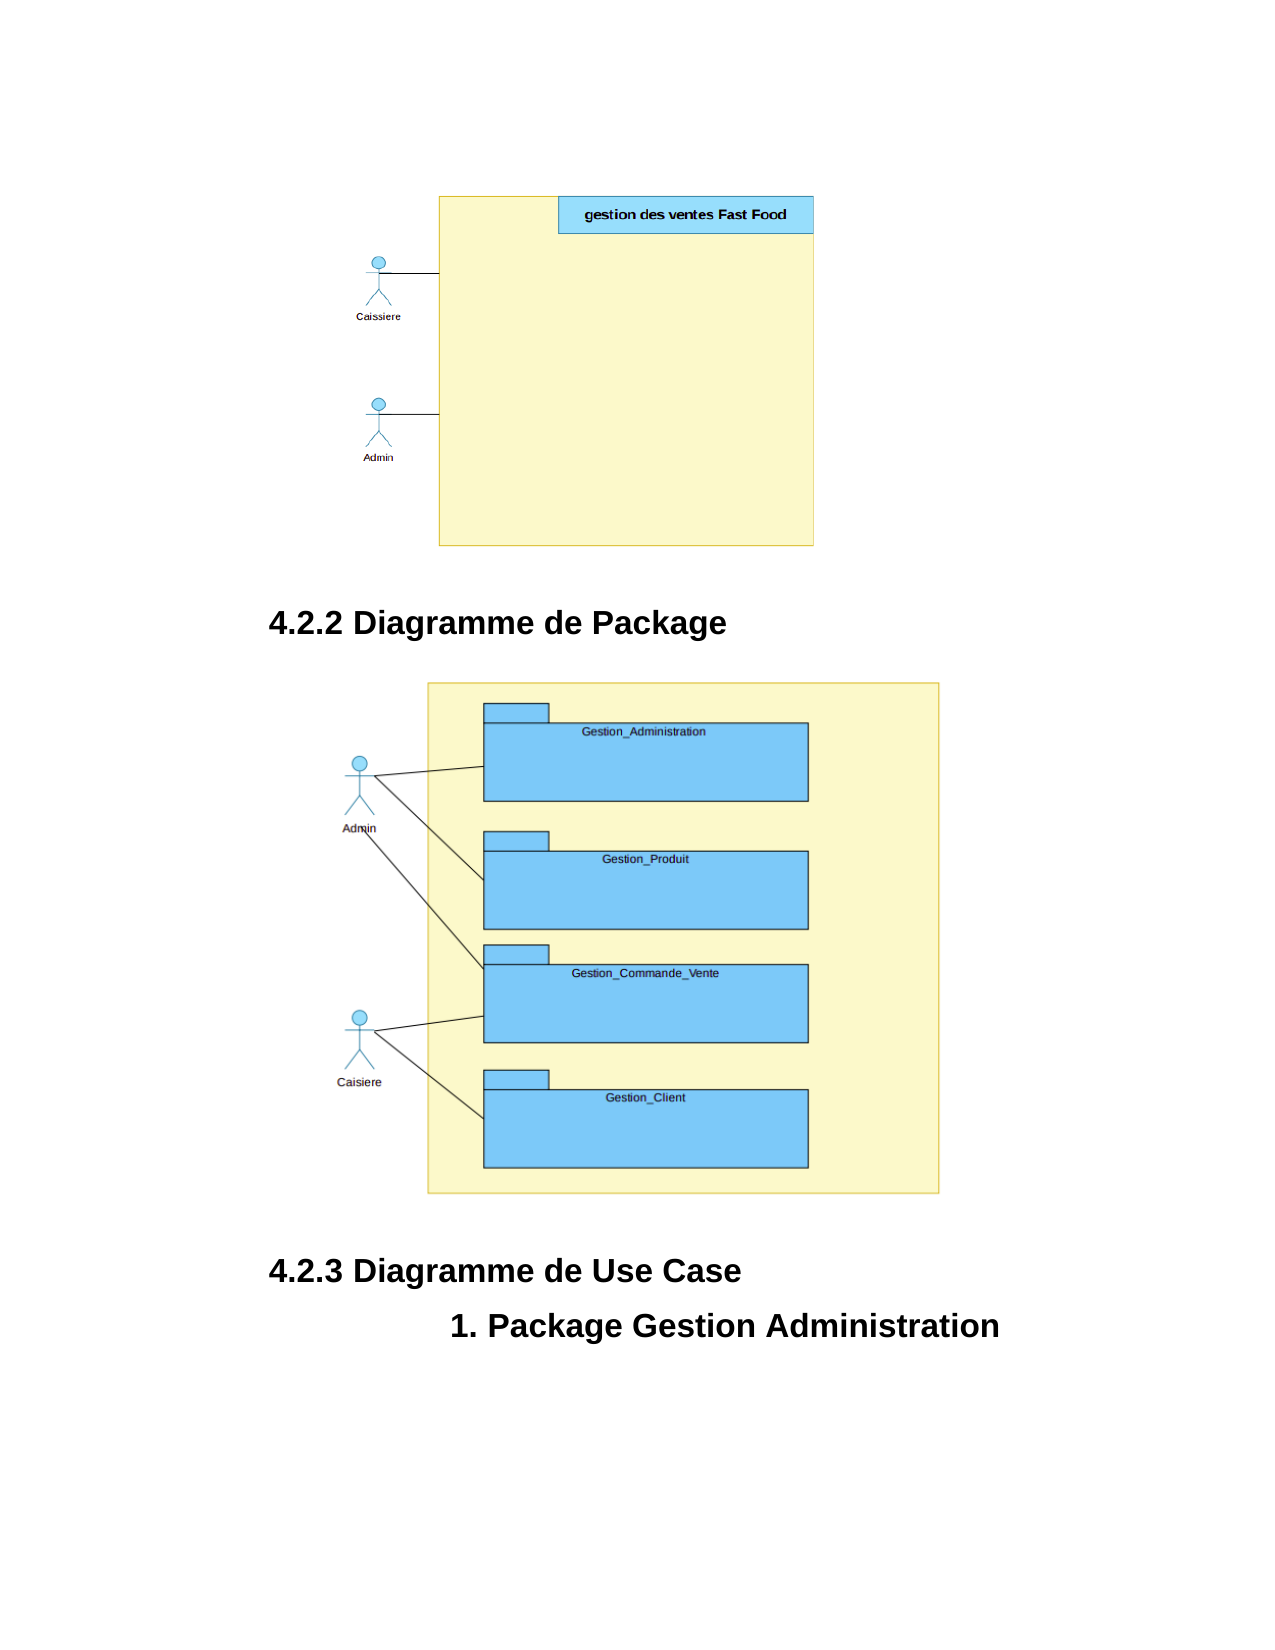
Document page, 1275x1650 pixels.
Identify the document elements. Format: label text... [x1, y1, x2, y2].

list Diagramme de Use Case [269, 1251, 1125, 1289]
list Diagramme de Package [269, 603, 1125, 641]
list Package Gestion Administration [450, 1306, 1125, 1345]
